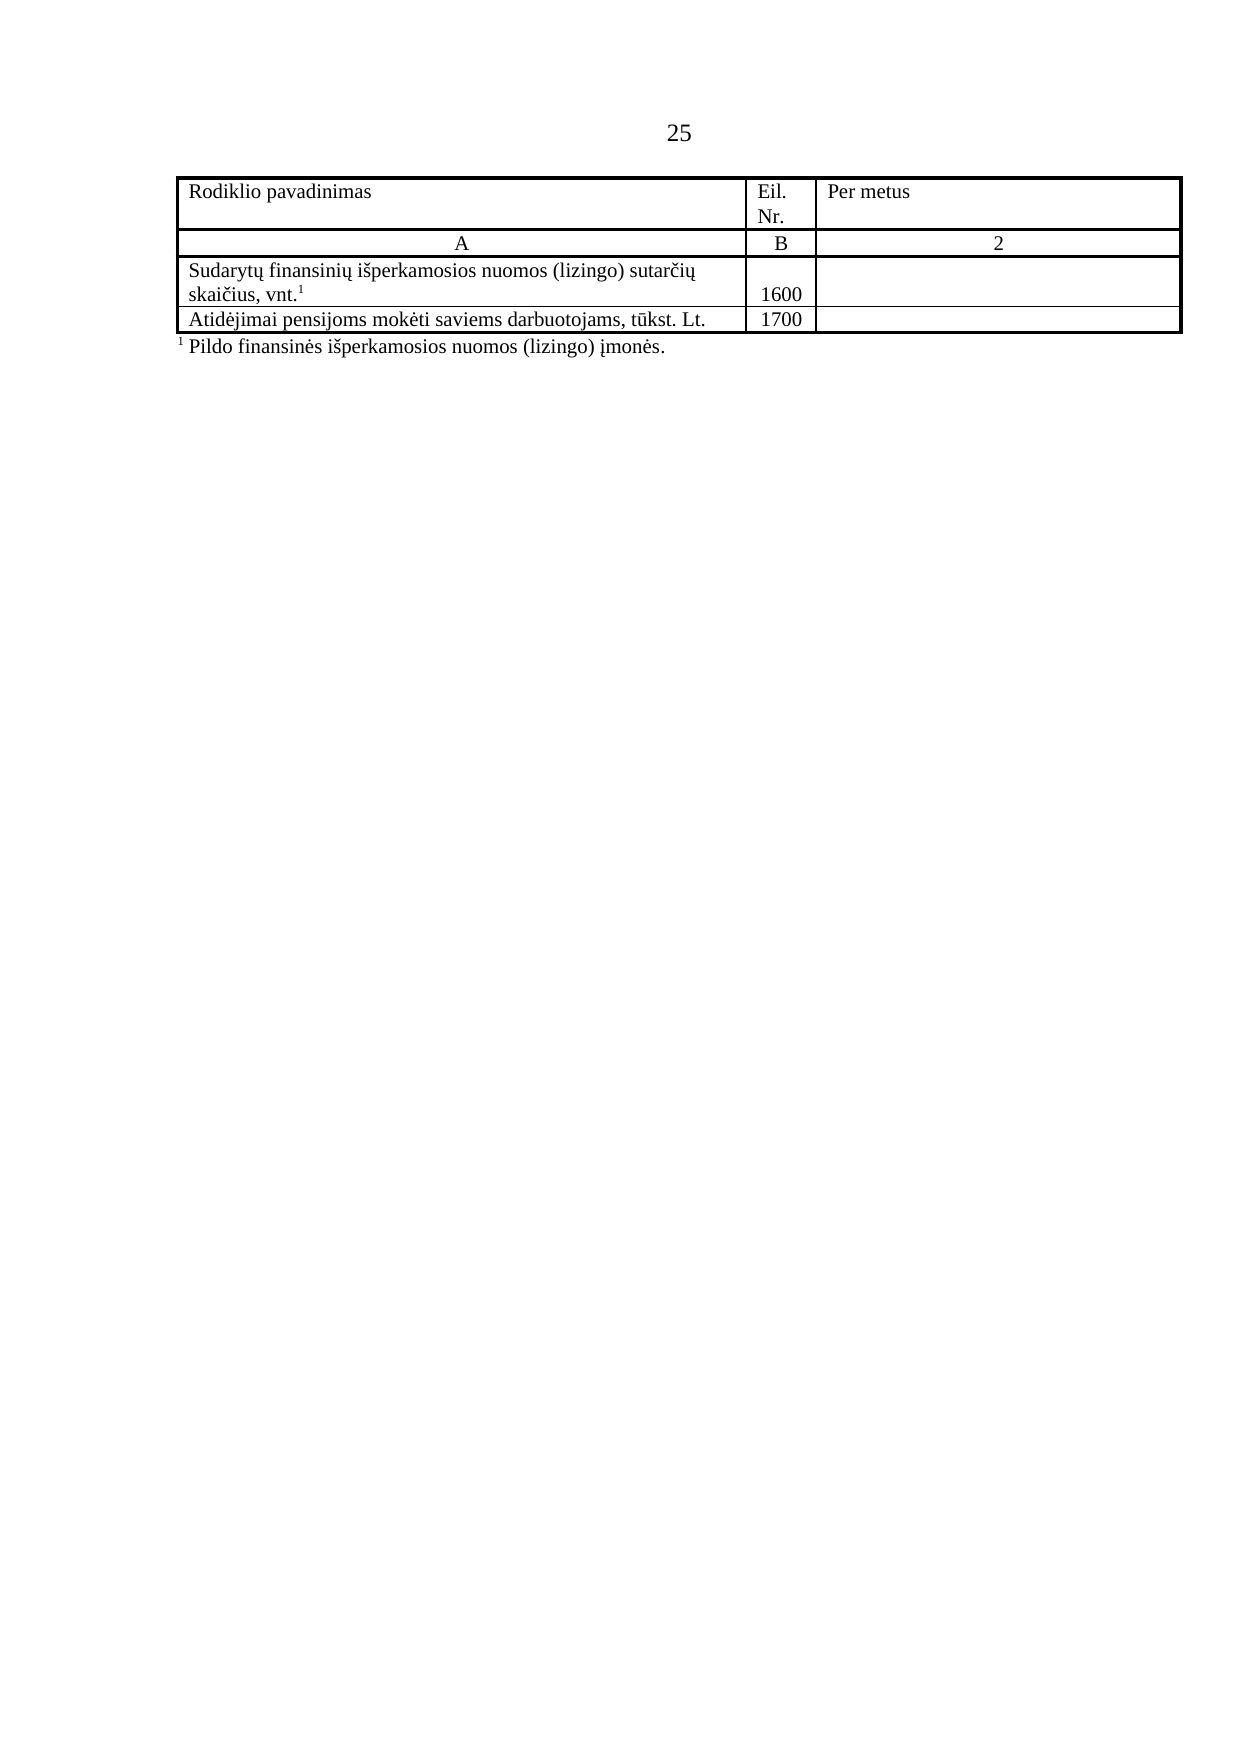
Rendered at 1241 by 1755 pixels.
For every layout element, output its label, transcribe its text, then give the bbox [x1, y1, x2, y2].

table_cell 2 [817, 231, 1179, 255]
table_cell [817, 307, 1179, 331]
table_cell 1700 [747, 307, 815, 331]
table_cell Sudarytų finansinių išperkamosios nuomos (lizingo) sutarčių skaičius, vnt.1 [179, 258, 745, 306]
table_cell Atidėjimai pensijoms mokėti saviems darbuotojams, tūkst. Lt. [179, 307, 745, 331]
table_header Per metus [817, 180, 1179, 228]
table_header Eil. Nr. [747, 180, 815, 228]
table_cell [817, 258, 1179, 306]
table_cell 1600 [747, 258, 815, 306]
text 1 Pildo finansinės išperkamosios nuomos (lizingo) įmonės. [177, 334, 1181, 358]
table_cell B [747, 231, 815, 255]
table_header Rodiklio pavadinimas [179, 180, 745, 228]
table_cell A [179, 231, 745, 255]
